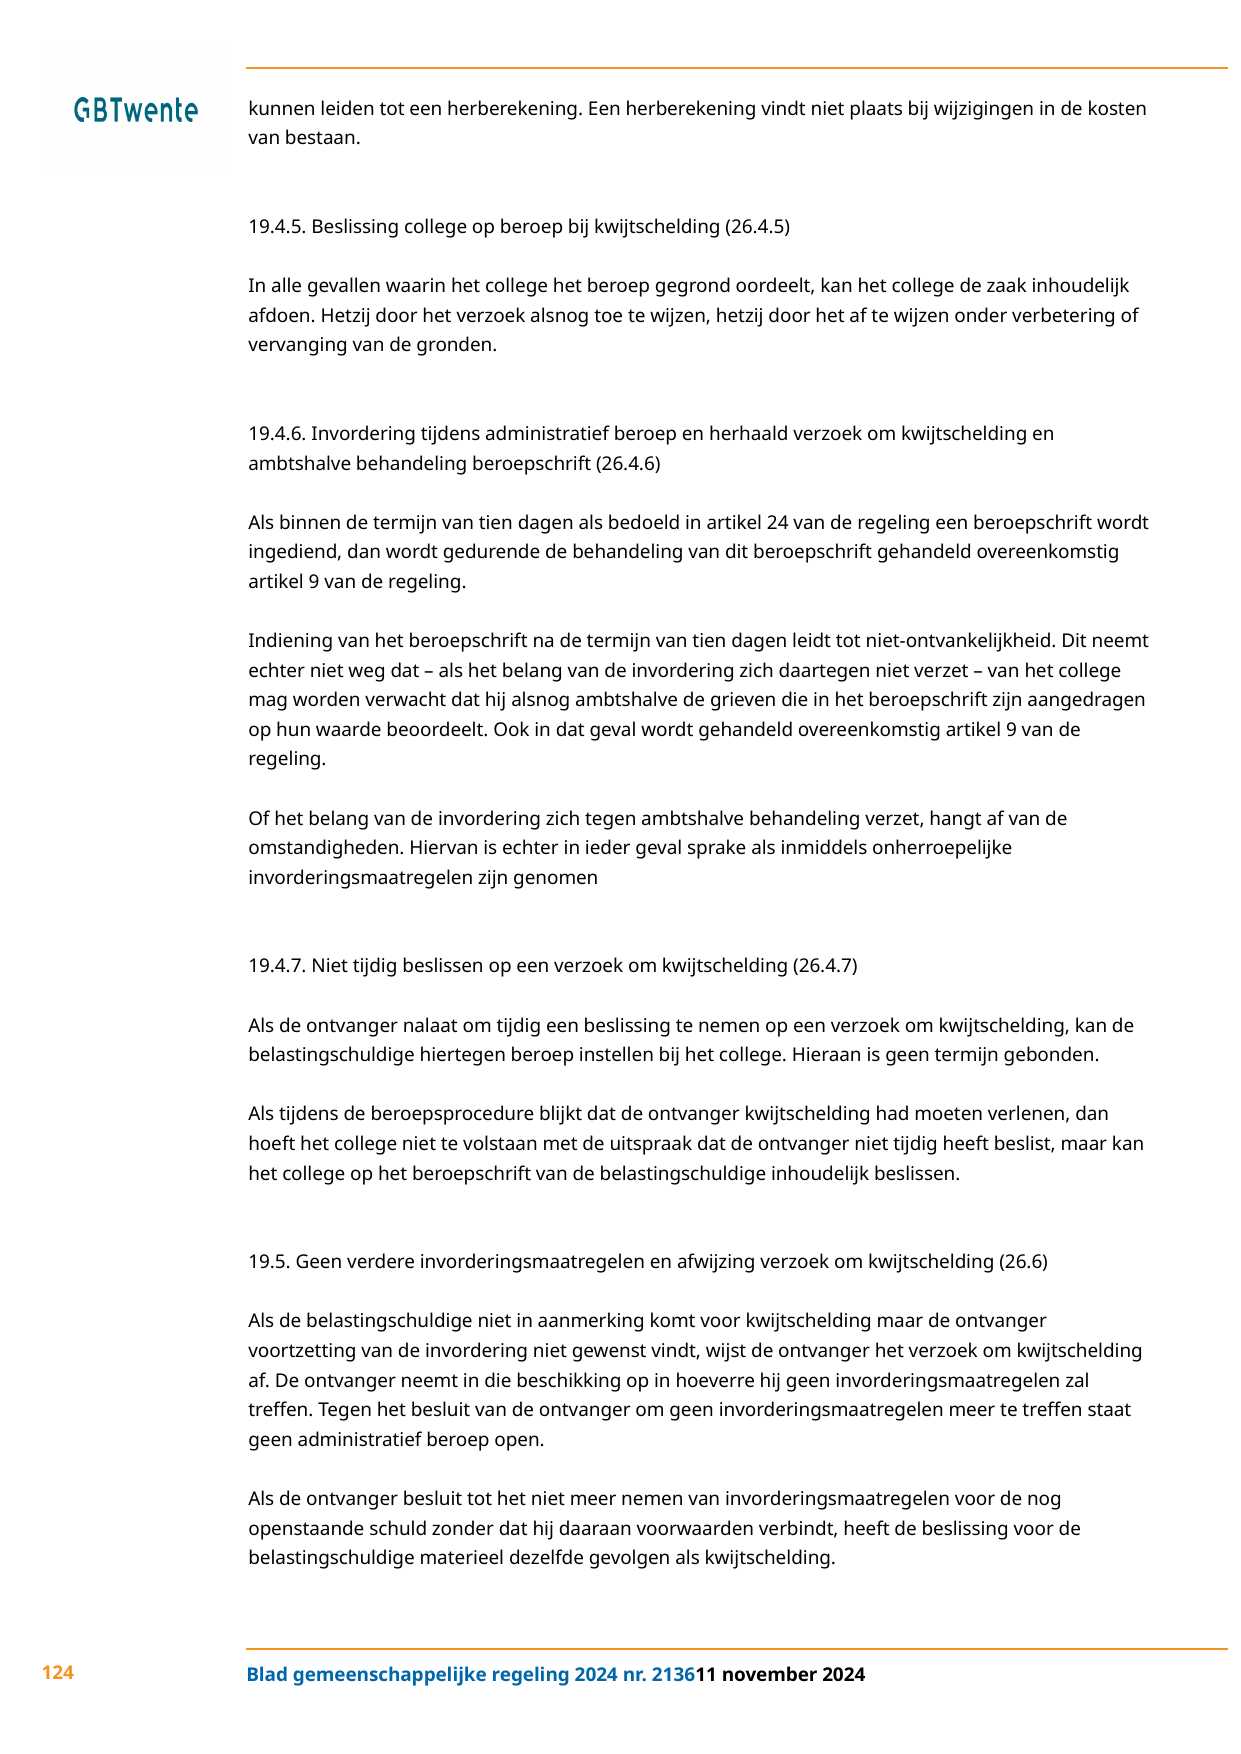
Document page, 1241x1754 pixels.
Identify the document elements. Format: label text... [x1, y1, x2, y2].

text Als de belastingschuldige niet in aanmerking komt voor kwijtschelding maar de ontvanger voortzetting van de invordering niet gewenst vindt, wijst de ontvanger het verzoek om kwijtschelding af. De ontvanger neemt in die beschikking op in hoeverre hij geen invorderingsmaatregelen zal treffen. Tegen het besluit van de ontvanger om geen invorderingsmaatregelen meer te treffen staat geen administratief beroep open. [248, 1308, 1152, 1452]
text Of het belang van de invordering zich tegen ambtshalve behandeling verzet, hangt af van de omstandigheden. Hiervan is echter in ieder geval sprake als inmiddels onherroepelijke invorderingsmaatregelen zijn genomen [248, 805, 1152, 890]
text Als binnen de termijn van tien dagen als bedoeld in artikel 24 van de regeling een beroepschrift wordt ingediend, dan wordt gedurende de behandeling van dit beroepschrift gehandeld overeenkomstig artikel 9 van de regeling. [248, 509, 1152, 594]
text 19.4.6. Invordering tijdens administratief beroep en herhaald verzoek om kwijtschelding en ambtshalve behandeling beroepschrift (26.4.6) [248, 420, 1152, 476]
text kunnen leiden tot een herberekening. Een herberekening vindt niet plaats bij wijzigingen in de kosten van bestaan. [248, 95, 1152, 150]
picture [41, 47, 231, 172]
text 19.4.5. Beslissing college op beroep bij kwijtschelding (26.4.5) [248, 213, 1152, 239]
text In alle gevallen waarin het college het beroep gegrond oordeelt, kan het college de zaak inhoudelijk afdoen. Hetzij door het verzoek alsnog toe te wijzen, hetzij door het af te wijzen onder verbetering of vervanging van de gronden. [248, 272, 1152, 357]
text 19.5. Geen verdere invorderingsmaatregelen en afwijzing verzoek om kwijtschelding (26.6) [248, 1248, 1152, 1274]
text 19.4.7. Niet tijdig beslissen op een verzoek om kwijtschelding (26.4.7) [248, 953, 1152, 978]
text Als tijdens de beroepsprocedure blijkt dat de ontvanger kwijtschelding had moeten verlenen, dan hoeft het college niet te volstaan met de uitspraak dat de ontvanger niet tijdig heeft beslist, maar kan het college op het beroepschrift van de belastingschuldige inhoudelijk beslissen. [248, 1101, 1152, 1186]
text Als de ontvanger besluit tot het niet meer nemen van invorderingsmaatregelen voor de nog openstaande schuld zonder dat hij daaraan voorwaarden verbindt, heeft de beslissing voor de belastingschuldige materieel dezelfde gevolgen als kwijtschelding. [248, 1485, 1152, 1570]
text Indiening van het beroepschrift na de termijn van tien dagen leidt tot niet-ontvankelijkheid. Dit neemt echter niet weg dat – als het belang van de invordering zich daartegen niet verzet – van het college mag worden verwacht dat hij alsnog ambtshalve de grieven die in het beroepschrift zijn aangedragen op hun waarde beoordeelt. Ook in dat geval wordt gehandeld overeenkomstig artikel 9 van de regeling. [248, 627, 1152, 771]
text Als de ontvanger nalaat om tijdig een beslissing te nemen op een verzoek om kwijtschelding, kan de belastingschuldige hiertegen beroep instellen bij het college. Hieraan is geen termijn gebonden. [248, 1012, 1152, 1067]
